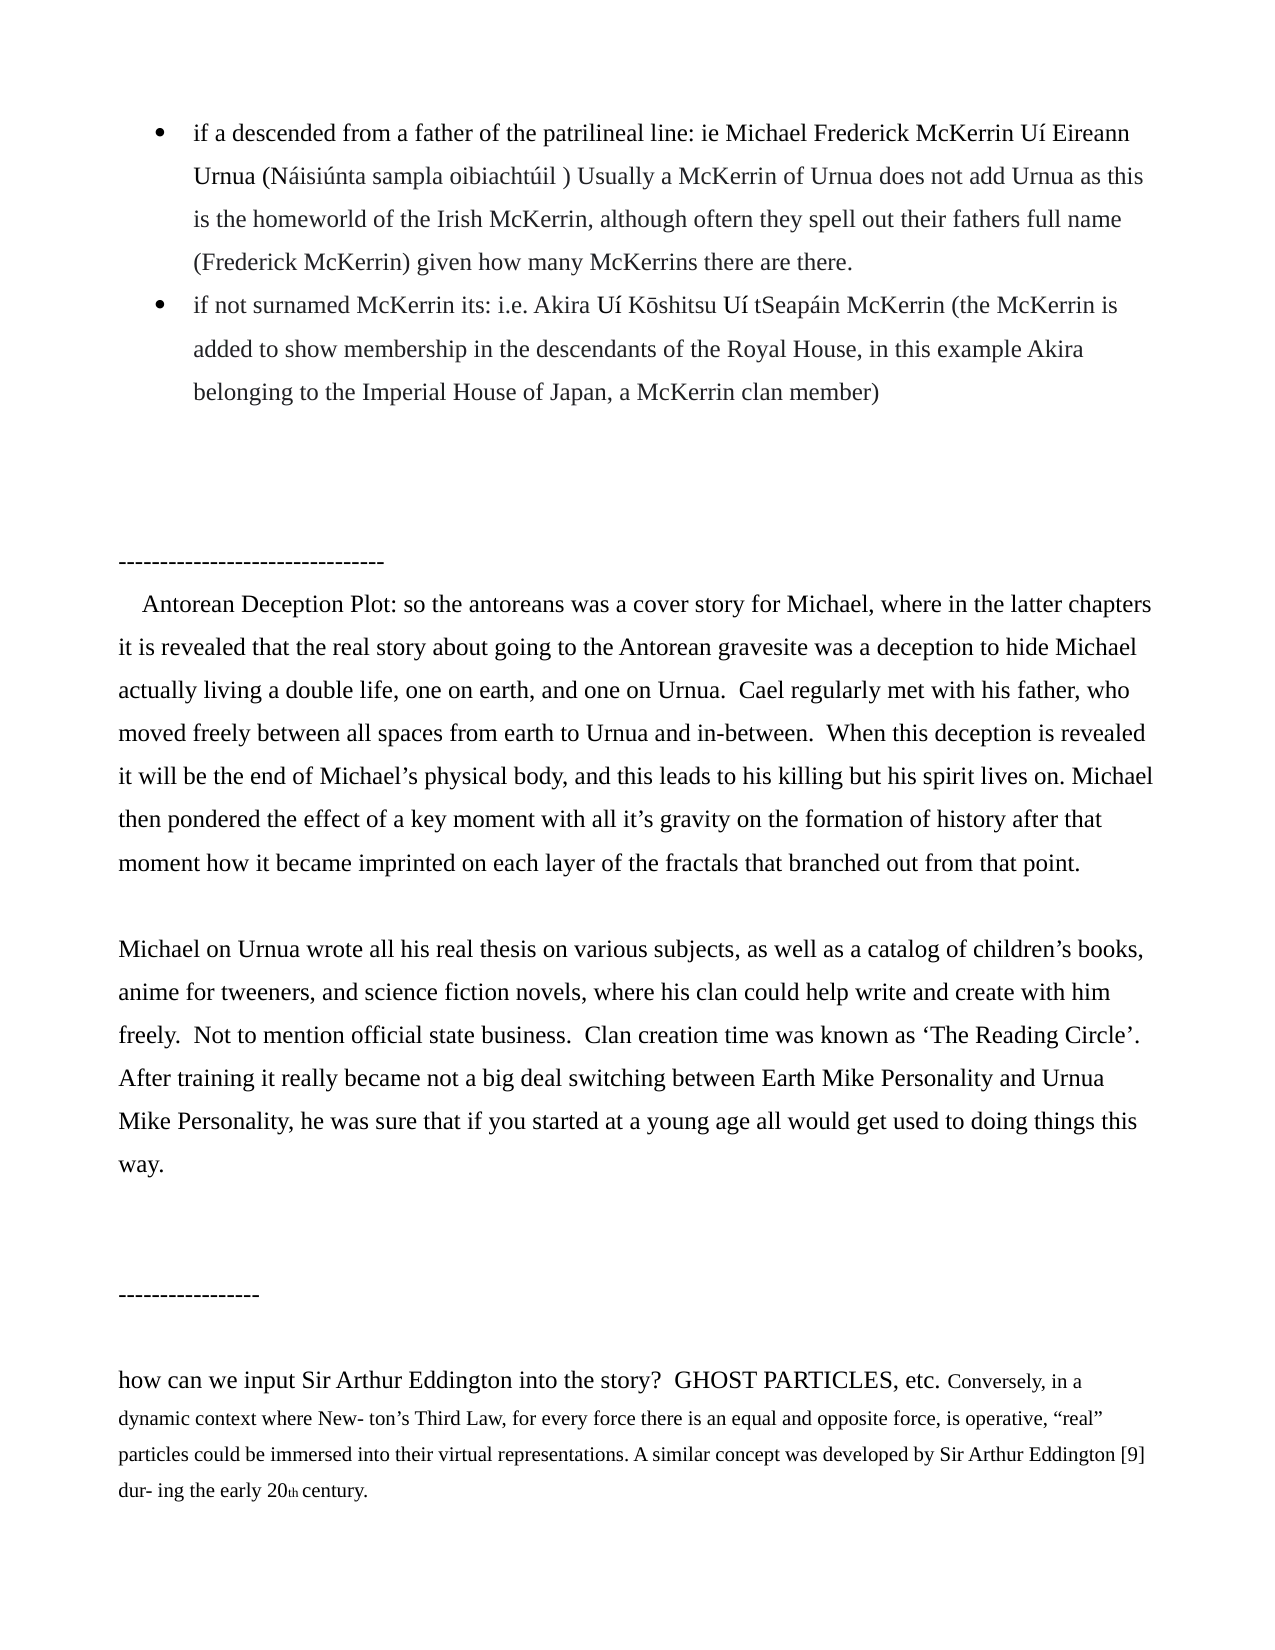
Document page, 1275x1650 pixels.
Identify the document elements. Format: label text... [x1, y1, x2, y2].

text After training it really became not a big deal switching between Earth Mike Personality and Urnua Mike Personality, he was sure that if you started at a young age all would get used to doing things this way. [118, 1063, 1157, 1178]
list if not surnamed McKerrin its: i.e. Akira Uí Kōshitsu Uí tSeapáin McKerrin (the McKerrin is added to show membership in the descendants of the Royal House, in this example Akira belonging to the Imperial House of Japan, a McKerrin clan member) [156, 291, 1157, 406]
text ----------------- [118, 1279, 1157, 1308]
text how can we input Sir Arthur Eddington into the story? GHOST PARTICLES, etc. Conversely, in a dynamic context where New- ton’s Third Law, for every force there is an equal and opposite force, is operative, “real” particles could be immersed into their virtual representations. A similar concept was developed by Sir Arthur Eddington [9] dur- ing the early 20th century. [118, 1365, 1157, 1502]
text -------------------------------- [118, 546, 1157, 574]
text Michael on Urnua wrote all his real thesis on various subjects, as well as a catalog of children’s books, anime for tweeners, and science fiction novels, where his clan could help write and create with him freely. Not to mention official state business. Clan creation time was known as ‘The Reading Circle’. [118, 934, 1157, 1049]
text Antorean Deception Plot: so the antoreans was a cover story for Michael, where in the latter chapters it is revealed that the real story about going to the Antorean gravesite was a deception to hide Michael actually living a double life, one on earth, and one on Urnua. Cael regularly met with his father, who moved freely between all spaces from earth to Urnua and in-between. When this deception is revealed it will be the end of Michael’s physical body, and this leads to his killing but his spirit lives on. Michael then pondered the effect of a key moment with all it’s gravity on the formation of history after that moment how it became imprinted on each layer of the fractals that branched out from that point. [118, 589, 1157, 876]
list if a descended from a father of the patrilineal line: ie Michael Frederick McKerrin Uí Eireann Urnua (Náisiúnta sampla oibiachtúil ) Usually a McKerrin of Urnua does not add Urnua as this is the homeworld of the Irish McKerrin, although oftern they spell out their fathers full name (Frederick McKerrin) given how many McKerrins there are there. [156, 118, 1157, 276]
